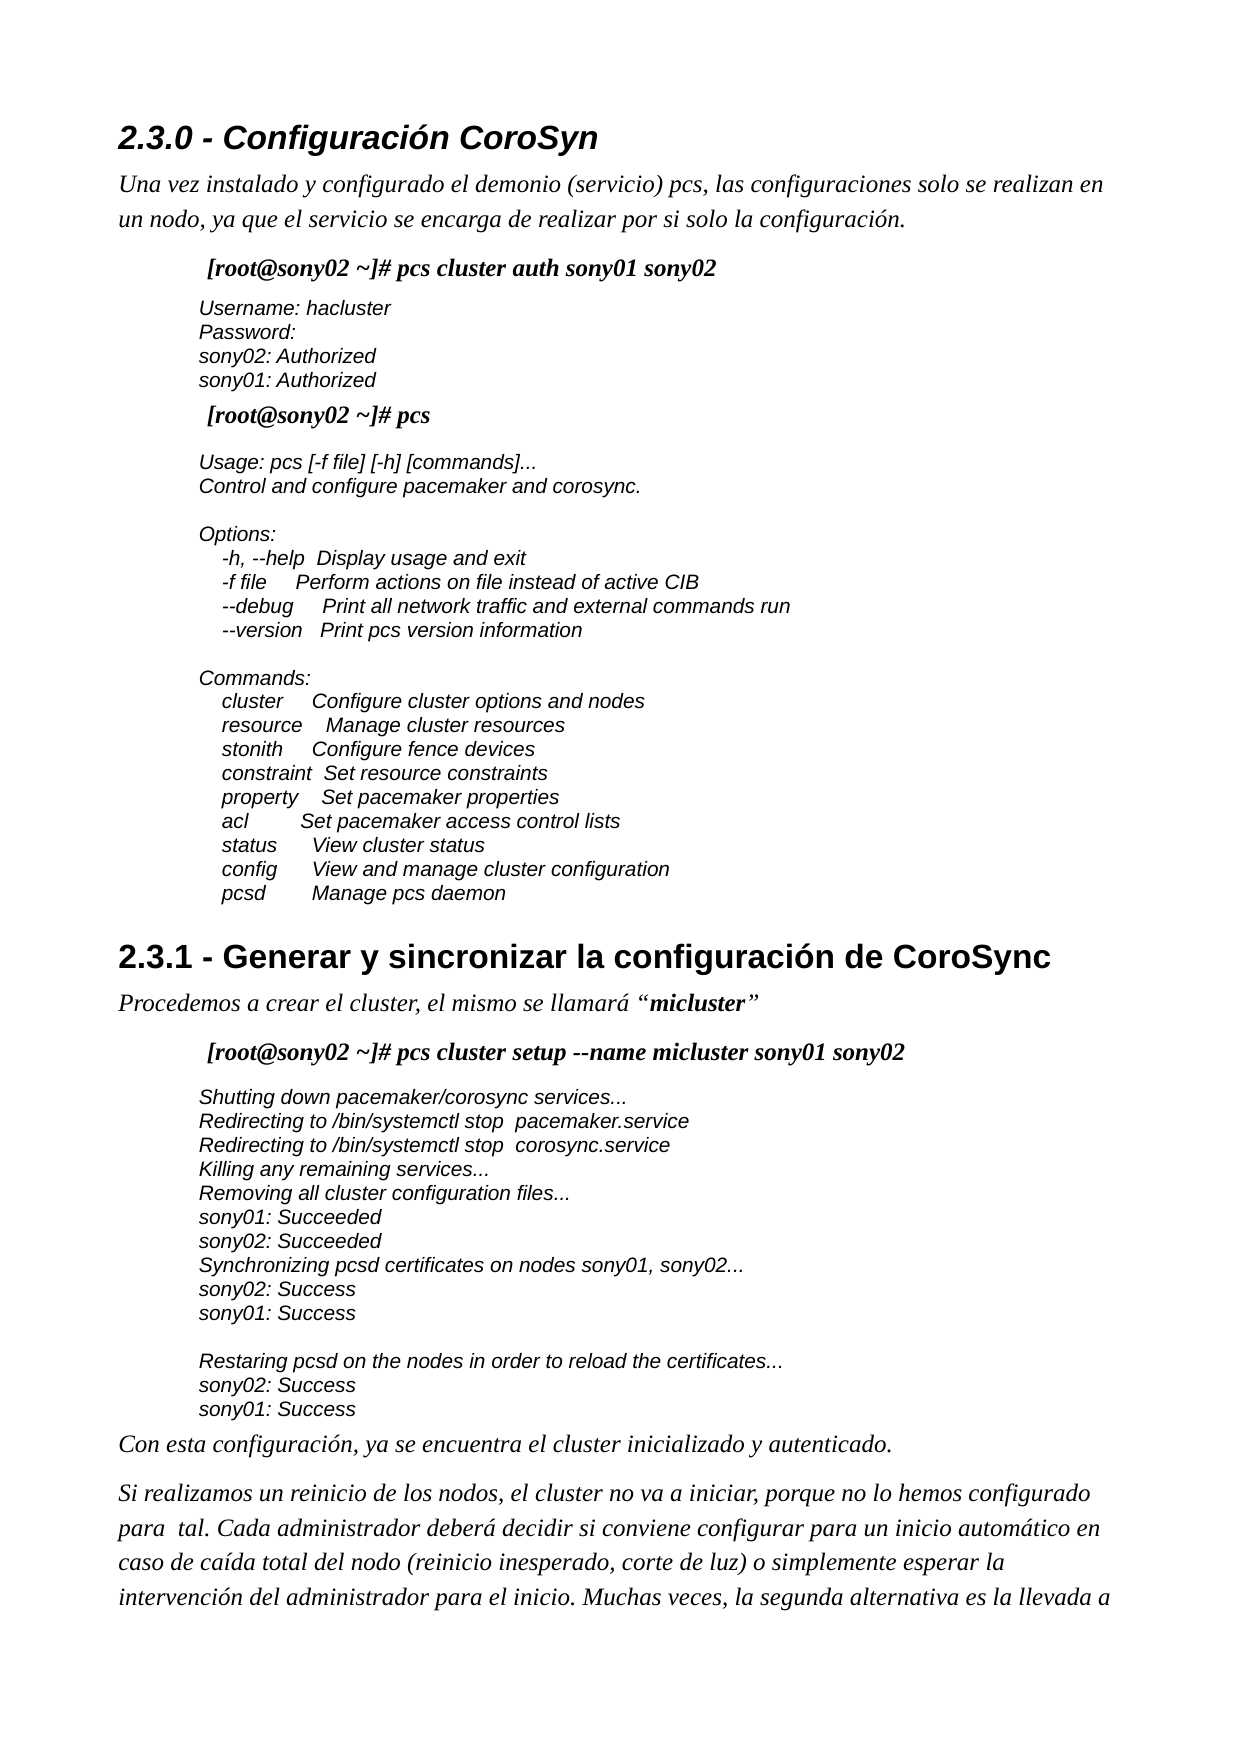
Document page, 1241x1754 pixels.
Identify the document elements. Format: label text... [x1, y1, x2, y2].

text [root@sony02 ~]# pcs cluster setup --name micluster sony01 sony02 [207, 1037, 1122, 1065]
text Con esta configuración, ya se encuentra el cluster inicializado y autenticado. [118, 1429, 1122, 1458]
text Una vez instalado y configurado el demonio (servicio) pcs, las configuraciones solo se realizan en un nodo, ya que el servicio se encarga de realizar por si solo la configuración. [118, 169, 1122, 232]
text [root@sony02 ~]# pcs cluster auth sony01 sony02 [207, 253, 1122, 282]
subtitle 2.3.1 - Generar y sincronizar la configuración de CoroSync [118, 936, 1122, 975]
subtitle 2.3.0 - Configuración CoroSyn [118, 118, 1122, 157]
text [root@sony02 ~]# pcs [207, 400, 1122, 429]
text Procedemos a crear el cluster, el mismo se llamará “micluster” [118, 988, 1122, 1016]
text Si realizamos un reinicio de los nodos, el cluster no va a iniciar, porque no lo hemos configurado para tal. Cada administrador deberá decidir si conviene configurar para un inicio automático en caso de caída total del nodo (reinicio inesperado, corte de luz) o simplemente esperar la intervención del administrador para el inicio. Muchas veces, la segunda alternativa es la llevada a [118, 1478, 1122, 1610]
